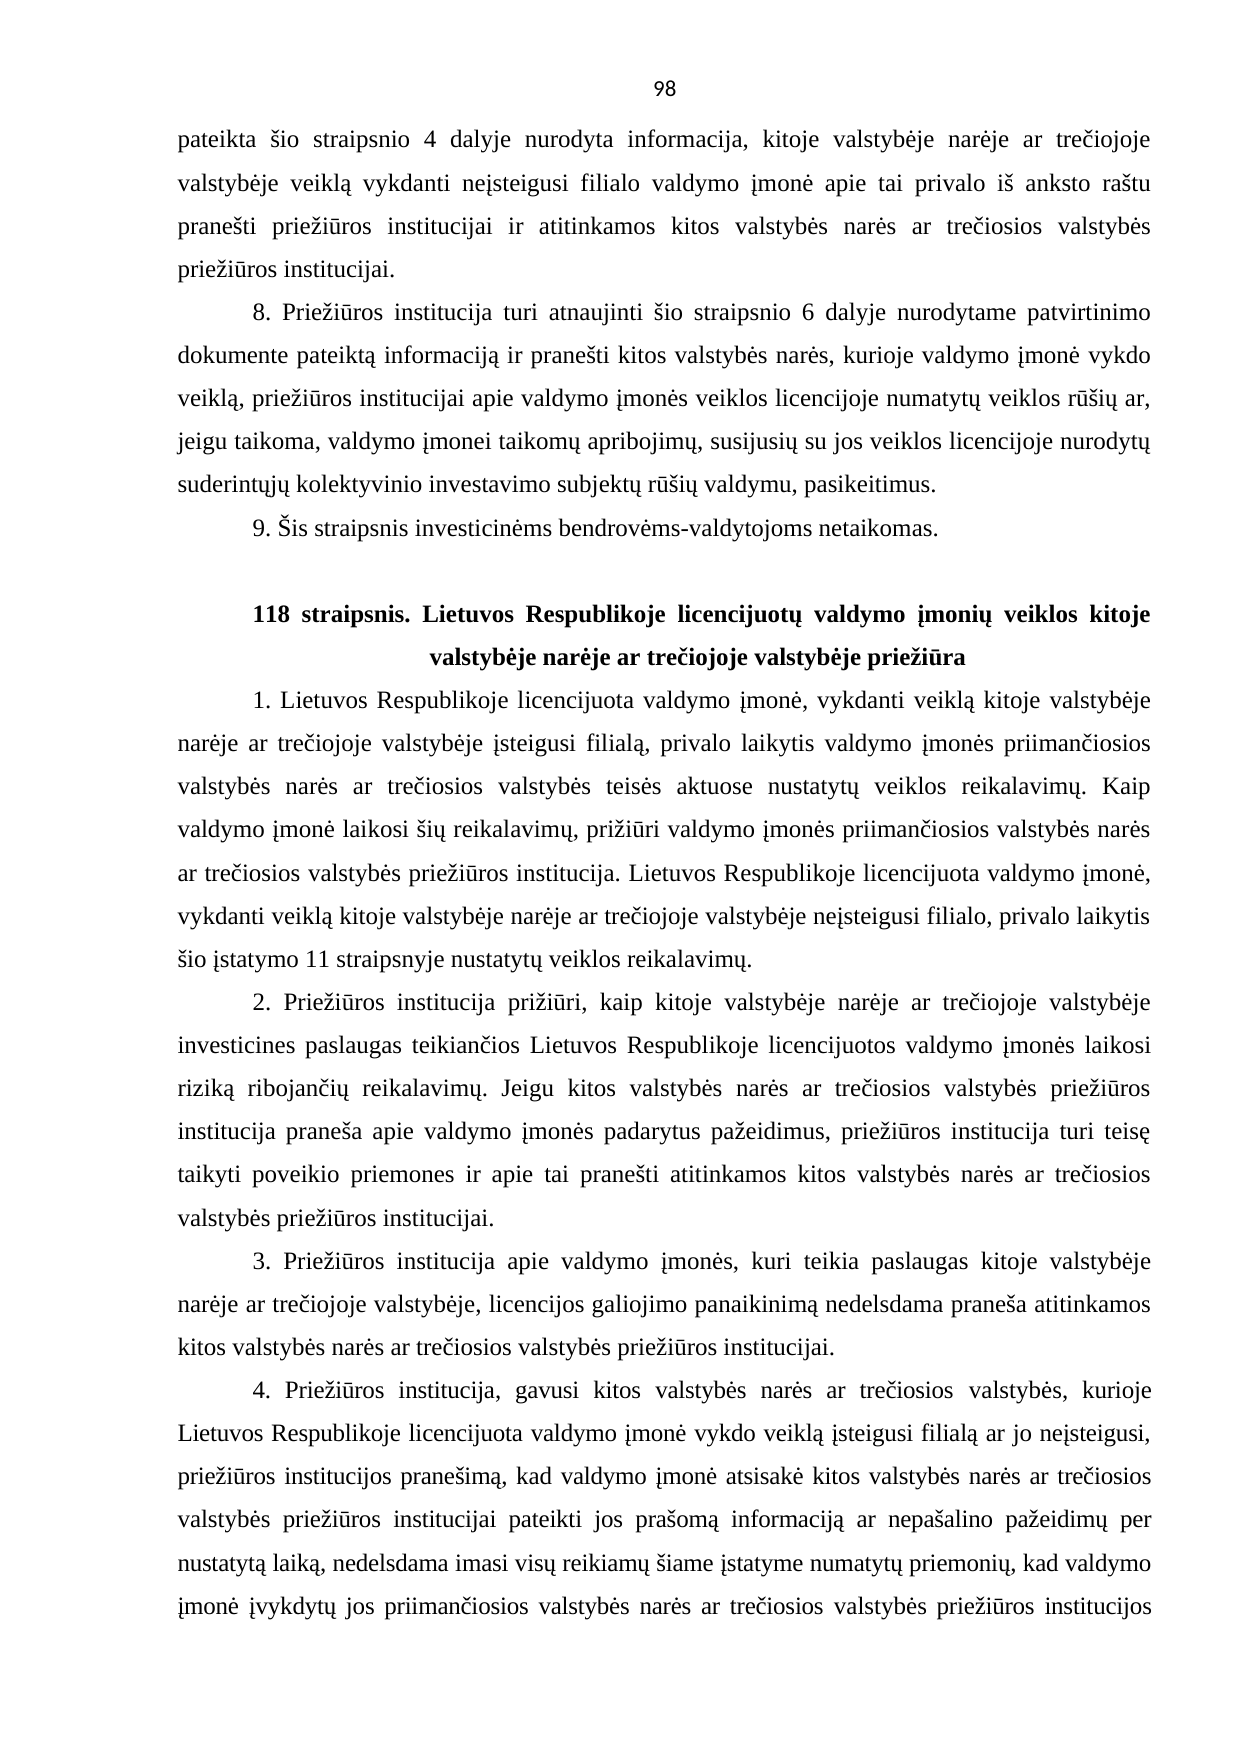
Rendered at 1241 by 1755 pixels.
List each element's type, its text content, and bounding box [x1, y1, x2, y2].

text 118 straipsnis. Lietuvos Respublikoje licencijuotų valdymo įmonių veiklos kitoje valstybėje narėje ar trečiojoje valstybėje priežiūra [252, 599, 1152, 671]
text 1. Lietuvos Respublikoje licencijuota valdymo įmonė, vykdanti veiklą kitoje valstybėje narėje ar trečiojoje valstybėje įsteigusi filialą, privalo laikytis valdymo įmonės priimančiosios valstybės narės ar trečiosios valstybės teisės aktuose nustatytų veiklos reikalavimų. Kaip valdymo įmonė laikosi šių reikalavimų, prižiūri valdymo įmonės priimančiosios valstybės narės ar trečiosios valstybės priežiūros institucija. Lietuvos Respublikoje licencijuota valdymo įmonė, vykdanti veiklą kitoje valstybėje narėje ar trečiojoje valstybėje neįsteigusi filialo, privalo laikytis šio įstatymo 11 straipsnyje nustatytų veiklos reikalavimų. [177, 685, 1152, 973]
text 9. Šis straipsnis investicinėms bendrovėms-valdytojoms netaikomas. [177, 513, 1152, 541]
text pateikta šio straipsnio 4 dalyje nurodyta informacija, kitoje valstybėje narėje ar trečiojoje valstybėje veiklą vykdanti neįsteigusi filialo valdymo įmonė apie tai privalo iš anksto raštu pranešti priežiūros institucijai ir atitinkamos kitos valstybės narės ar trečiosios valstybės priežiūros institucijai. [177, 124, 1152, 283]
text 2. Priežiūros institucija prižiūri, kaip kitoje valstybėje narėje ar trečiojoje valstybėje investicines paslaugas teikiančios Lietuvos Respublikoje licencijuotos valdymo įmonės laikosi riziką ribojančių reikalavimų. Jeigu kitos valstybės narės ar trečiosios valstybės priežiūros institucija praneša apie valdymo įmonės padarytus pažeidimus, priežiūros institucija turi teisę taikyti poveikio priemones ir apie tai pranešti atitinkamos kitos valstybės narės ar trečiosios valstybės priežiūros institucijai. [177, 987, 1152, 1231]
text 8. Priežiūros institucija turi atnaujinti šio straipsnio 6 dalyje nurodytame patvirtinimo dokumente pateiktą informaciją ir pranešti kitos valstybės narės, kurioje valdymo įmonė vykdo veiklą, priežiūros institucijai apie valdymo įmonės veiklos licencijoje numatytų veiklos rūšių ar, jeigu taikoma, valdymo įmonei taikomų apribojimų, susijusių su jos veiklos licencijoje nurodytų suderintųjų kolektyvinio investavimo subjektų rūšių valdymu, pasikeitimus. [177, 297, 1152, 498]
text 4. Priežiūros institucija, gavusi kitos valstybės narės ar trečiosios valstybės, kurioje Lietuvos Respublikoje licencijuota valdymo įmonė vykdo veiklą įsteigusi filialą ar jo neįsteigusi, priežiūros institucijos pranešimą, kad valdymo įmonė atsisakė kitos valstybės narės ar trečiosios valstybės priežiūros institucijai pateikti jos prašomą informaciją ar nepašalino pažeidimų per nustatytą laiką, nedelsdama imasi visų reikiamų šiame įstatyme numatytų priemonių, kad valdymo įmonė įvykdytų jos priimančiosios valstybės narės ar trečiosios valstybės priežiūros institucijos [177, 1375, 1152, 1619]
text 3. Priežiūros institucija apie valdymo įmonės, kuri teikia paslaugas kitoje valstybėje narėje ar trečiojoje valstybėje, licencijos galiojimo panaikinimą nedelsdama praneša atitinkamos kitos valstybės narės ar trečiosios valstybės priežiūros institucijai. [177, 1246, 1152, 1361]
